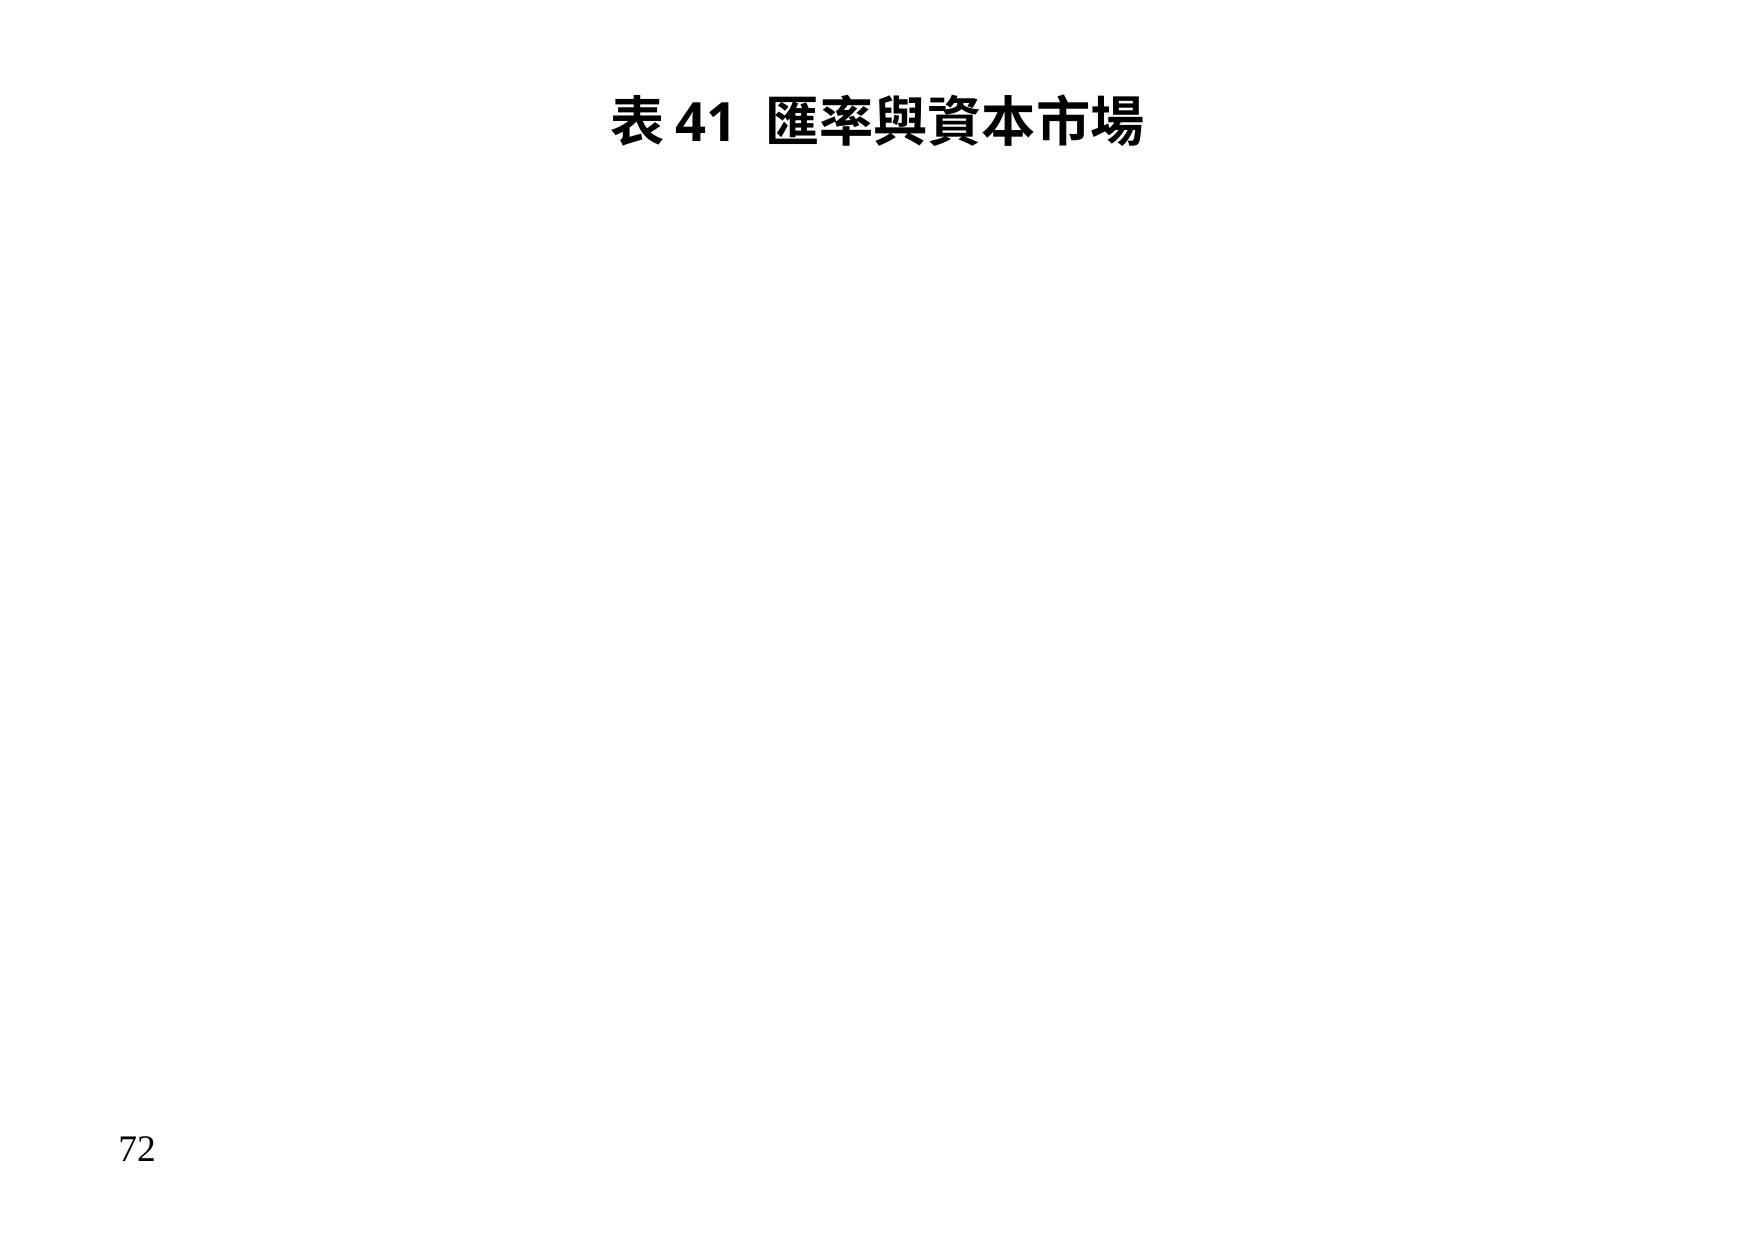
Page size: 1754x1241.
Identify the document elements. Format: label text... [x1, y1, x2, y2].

subtitle 表41 匯率與資本市場 [118, 62, 1636, 174]
